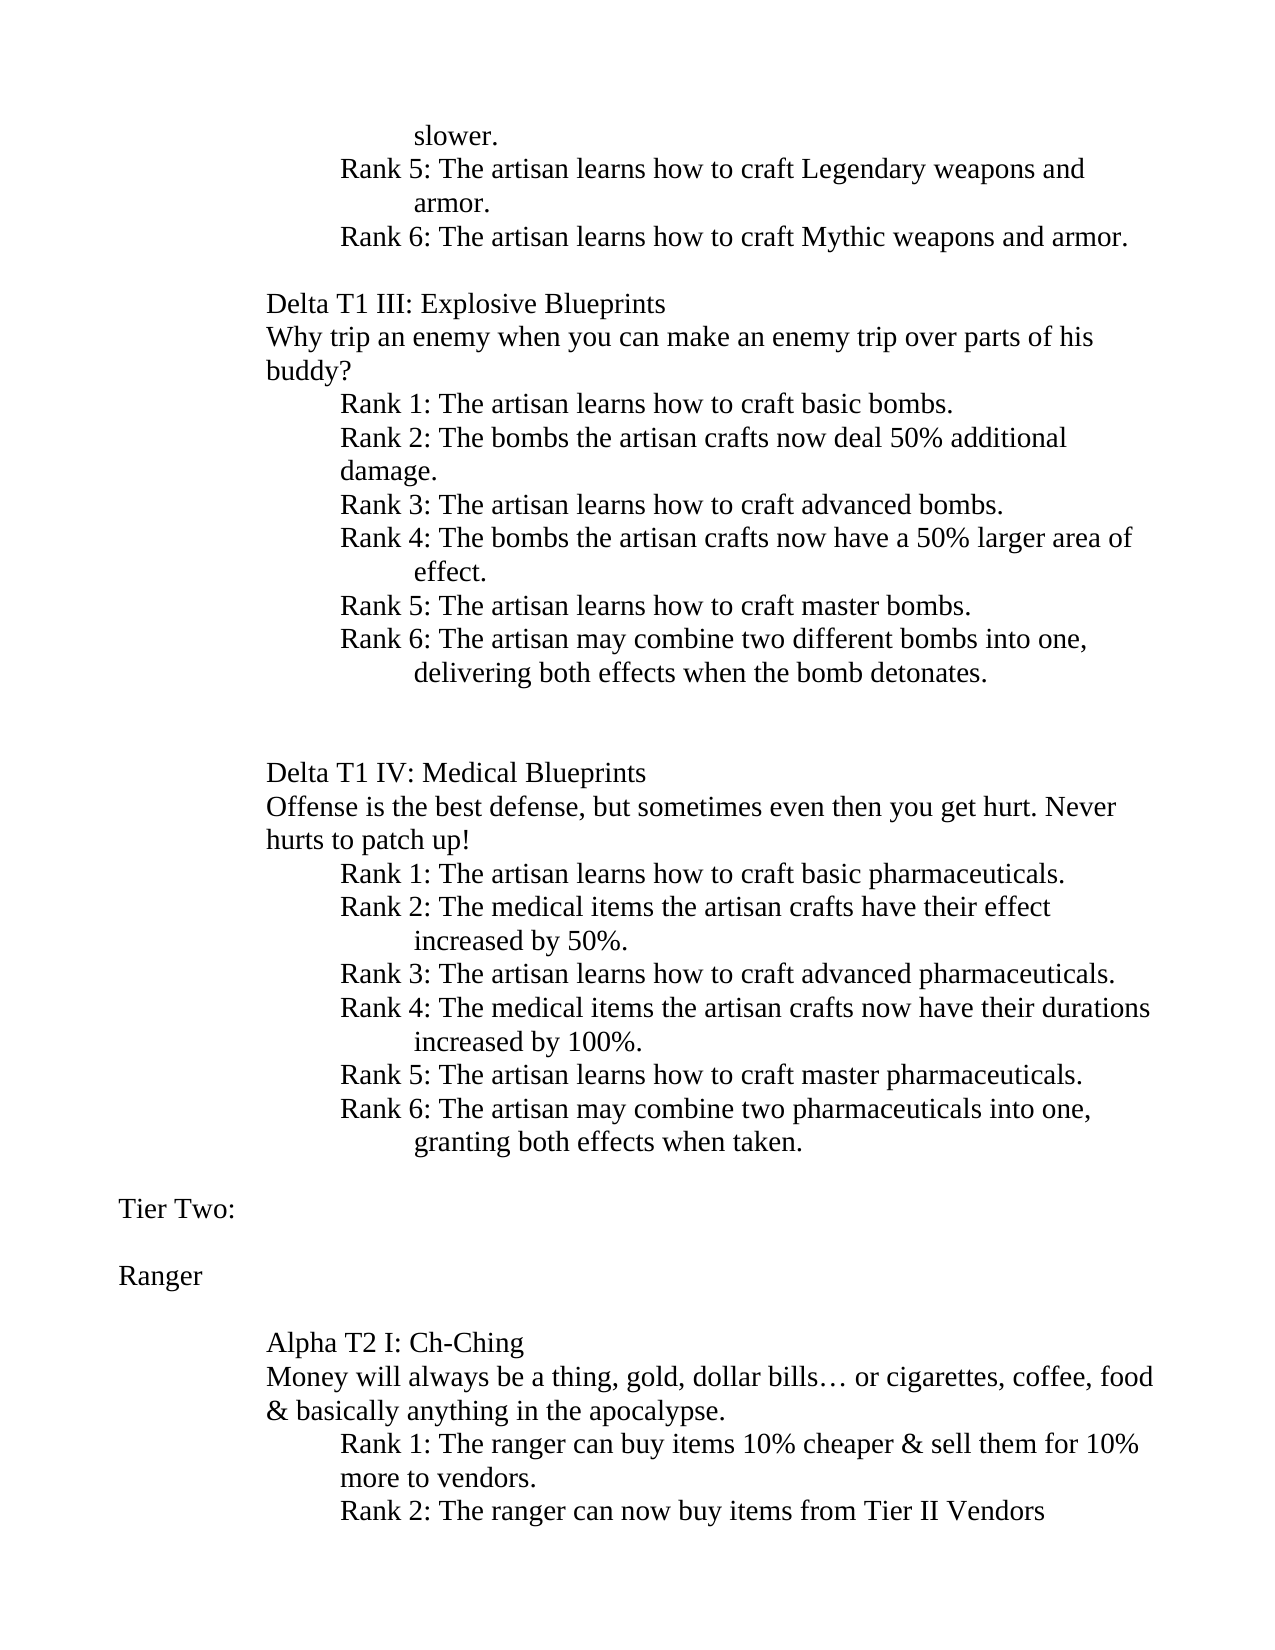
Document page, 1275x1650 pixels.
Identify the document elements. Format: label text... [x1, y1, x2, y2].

text Rank 1: The ranger can buy items 10% cheaper & sell them for 10% more to vendors. [118, 1426, 1157, 1493]
text Rank 2: The ranger can now buy items from Tier II Vendors [118, 1493, 1157, 1527]
text Delta T1 IV: Medical Blueprints [118, 755, 1157, 789]
text Rank 5: The artisan learns how to craft master pharmaceuticals. [118, 1057, 1157, 1091]
text Alpha T2 I: Ch-Ching [118, 1326, 1157, 1359]
text Rank 1: The artisan learns how to craft basic bombs. [118, 386, 1157, 420]
text Rank 5: The artisan learns how to craft Legendary weapons and armor. [118, 152, 1157, 219]
text Rank 2: The medical items the artisan crafts have their effect increased by 50%. Rank 3: The artisan learns how to craft advanced pharmaceuticals. Rank 4: The medical items the artisan crafts now have their durations increased by 100%. [118, 889, 1157, 1057]
text Rank 2: The bombs the artisan crafts now deal 50% additional damage. [118, 420, 1157, 487]
text Offense is the best defense, but sometimes even then you get hurt. Never hurts to patch up! [118, 789, 1157, 856]
text Money will always be a thing, gold, dollar bills… or cigarettes, coffee, food & basically anything in the apocalypse. [118, 1359, 1157, 1426]
text slower. [118, 118, 1157, 152]
text Rank 6: The artisan learns how to craft Mythic weapons and armor. [118, 219, 1157, 286]
text Tier Two: [118, 1191, 1157, 1225]
text Rank 6: The artisan may combine two pharmaceuticals into one, granting both effects when taken. [118, 1091, 1157, 1158]
text Rank 1: The artisan learns how to craft basic pharmaceuticals. [118, 856, 1157, 889]
text Ranger [118, 1258, 1157, 1292]
text Why trip an enemy when you can make an enemy trip over parts of his buddy? [118, 319, 1157, 386]
text Delta T1 III: Explosive Blueprints [118, 286, 1157, 319]
text Rank 3: The artisan learns how to craft advanced bombs. Rank 4: The bombs the artisan crafts now have a 50% larger area of effect. Rank 5: The artisan learns how to craft master bombs. Rank 6: The artisan may combine two different bombs into one, delivering both effects when the bomb detonates. [118, 487, 1157, 722]
